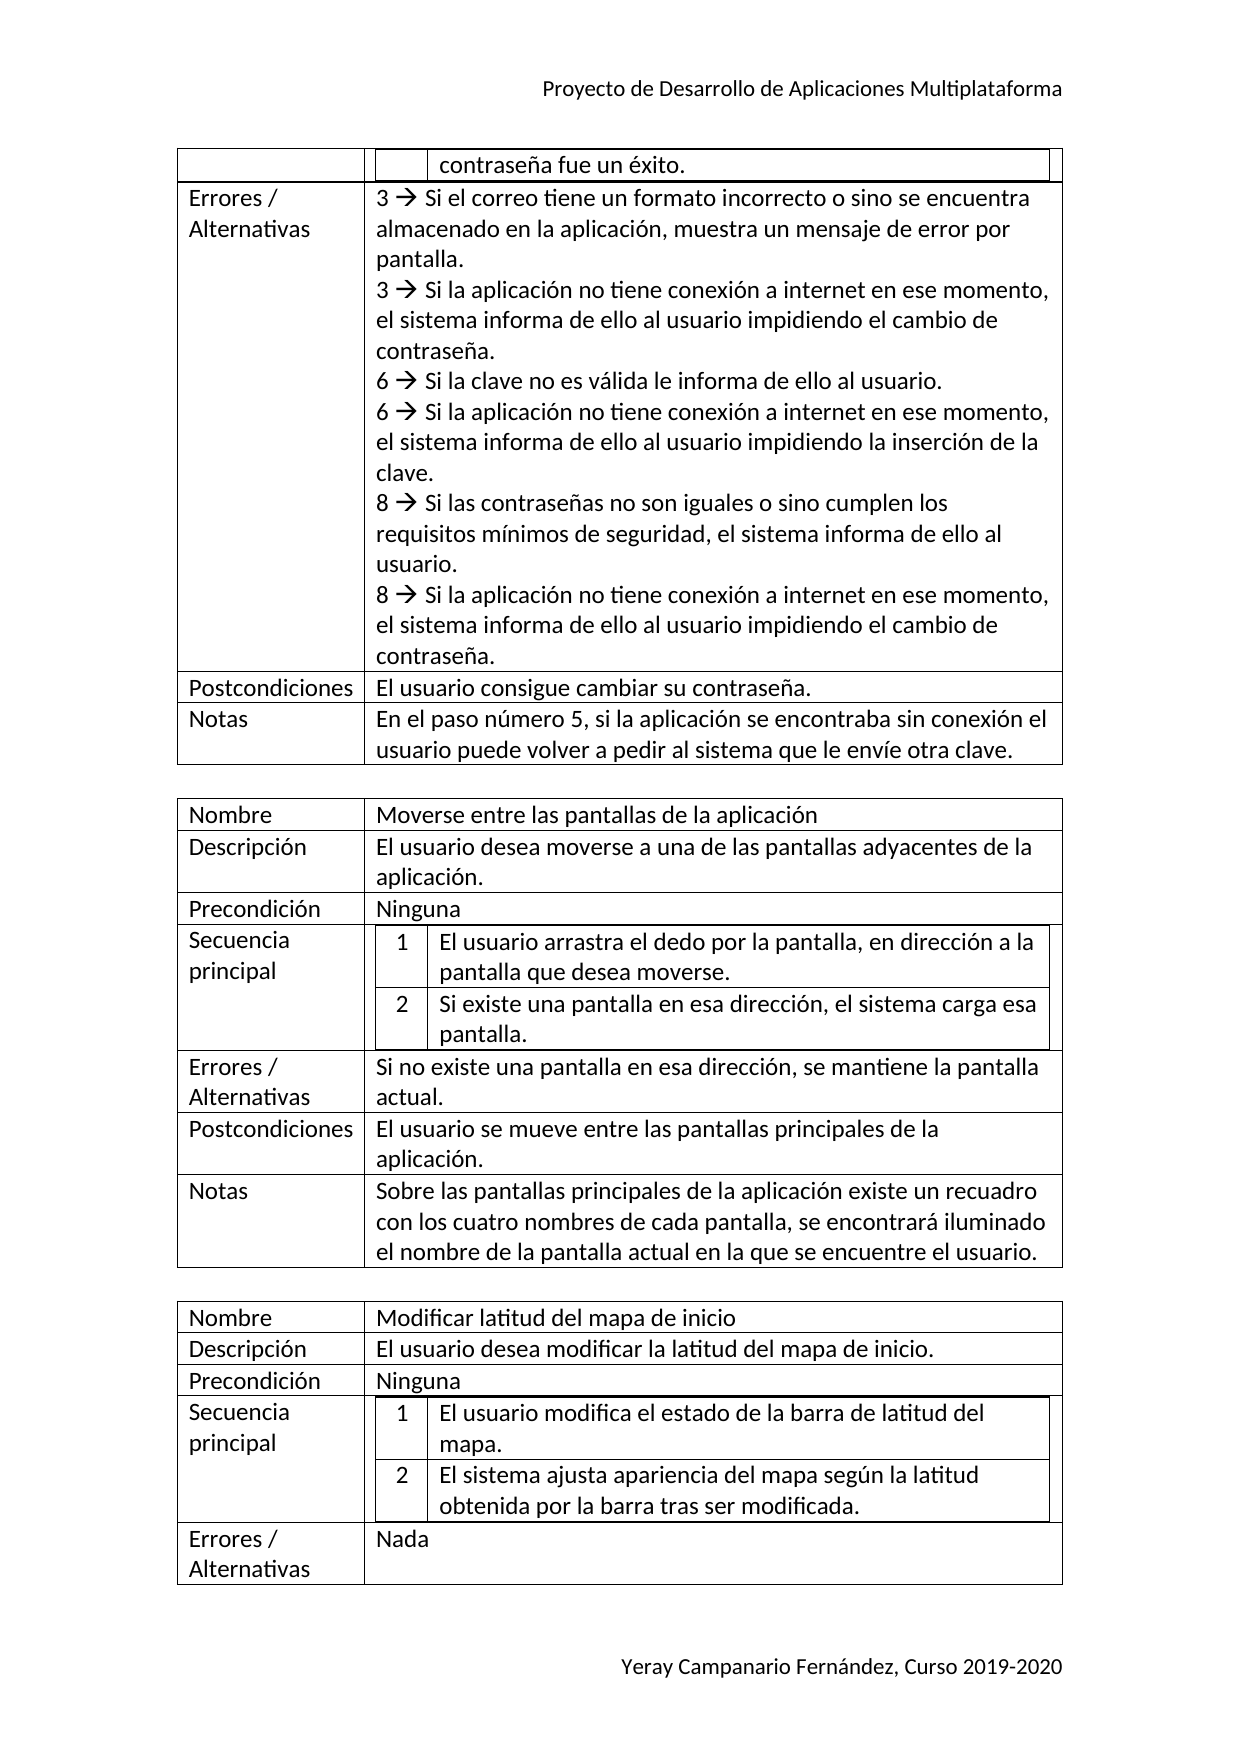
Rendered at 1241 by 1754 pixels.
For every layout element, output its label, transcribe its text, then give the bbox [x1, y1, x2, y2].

table_header El usuario arrastra el dedo por la pantalla, en dirección a la pantalla que desea moverse. [428, 926, 1049, 987]
table_cell [365, 1396, 375, 1522]
table_cell Si existe una pantalla en esa dirección, el sistema carga esa pantalla. [428, 988, 1049, 1049]
table_header 1 [376, 926, 427, 987]
table_cell Errores / Alternativas [178, 1051, 364, 1112]
table_cell Sobre las pantallas principales de la aplicación existe un recuadro con los cuatro nombres de cada pantalla, se encontrará iluminado el nombre de la pantalla actual en la que se encuentre el usuario. [365, 1175, 1062, 1267]
table_cell 2 [376, 988, 427, 1049]
table_cell Nada [365, 1523, 1062, 1584]
table_header 1 [376, 1398, 427, 1458]
table_header Nombre [178, 1302, 364, 1332]
table_cell El usuario desea modificar la latitud del mapa de inicio. [365, 1333, 1062, 1364]
table_cell Precondición [178, 893, 364, 923]
table_header Modificar latitud del mapa de inicio [365, 1302, 1062, 1332]
table_cell Secuencia principal [178, 925, 364, 1050]
table_header Moverse entre las pantallas de la aplicación [365, 799, 1062, 830]
table_cell [365, 925, 375, 1050]
table_cell En el paso número 5, si la aplicación se encontraba sin conexión el usuario puede volver a pedir al sistema que le envíe otra clave. [365, 703, 1062, 764]
table_cell [1050, 1396, 1062, 1522]
table_cell Postcondiciones [178, 672, 364, 702]
table_cell Notas [178, 1175, 364, 1267]
table_cell El usuario desea moverse a una de las pantallas adyacentes de la aplicación. [365, 831, 1062, 892]
table_cell Notas [178, 703, 364, 764]
table_cell Si no existe una pantalla en esa dirección, se mantiene la pantalla actual. [365, 1051, 1062, 1112]
table_cell Descripción [178, 1333, 364, 1364]
table_cell [365, 149, 375, 181]
table_header Nombre [178, 799, 364, 830]
table_cell 2 [376, 1460, 427, 1521]
table_cell Precondición [178, 1365, 364, 1395]
table_cell Ninguna [365, 1365, 1062, 1395]
table_cell 3  Si el correo tiene un formato incorrecto o sino se encuentra almacenado en la aplicación, muestra un mensaje de error por pantalla. 3  Si la aplicación no tiene conexión a internet en ese momento, el sistema informa de ello al usuario impidiendo el cambio de contraseña. 6  Si la clave no es válida le informa de ello al usuario. 6  Si la aplicación no tiene conexión a internet en ese momento, el sistema informa de ello al usuario impidiendo la inserción de la clave. 8  Si las contraseñas no son iguales o sino cumplen los requisitos mínimos de seguridad, el sistema informa de ello al usuario. 8  Si la aplicación no tiene conexión a internet en ese momento, el sistema informa de ello al usuario impidiendo el cambio de contraseña. [365, 183, 1062, 671]
table_header El usuario modifica el estado de la barra de latitud del mapa. [428, 1398, 1049, 1458]
table_cell Errores / Alternativas [178, 1523, 364, 1584]
table_cell [1050, 149, 1062, 181]
table_cell El usuario se mueve entre las pantallas principales de la aplicación. [365, 1113, 1062, 1174]
table_cell [376, 150, 427, 180]
table_cell Descripción [178, 831, 364, 892]
table_cell Ninguna [365, 893, 1062, 923]
table_cell El usuario consigue cambiar su contraseña. [365, 672, 1062, 702]
table_cell contraseña fue un éxito. [428, 150, 1049, 180]
table_cell Errores / Alternativas [178, 183, 364, 671]
table_cell Secuencia principal [178, 1396, 364, 1522]
table_cell [178, 149, 364, 181]
table_cell El sistema ajusta apariencia del mapa según la latitud obtenida por la barra tras ser modificada. [428, 1460, 1049, 1521]
table_cell [1050, 925, 1062, 1050]
table_cell Postcondiciones [178, 1113, 364, 1174]
